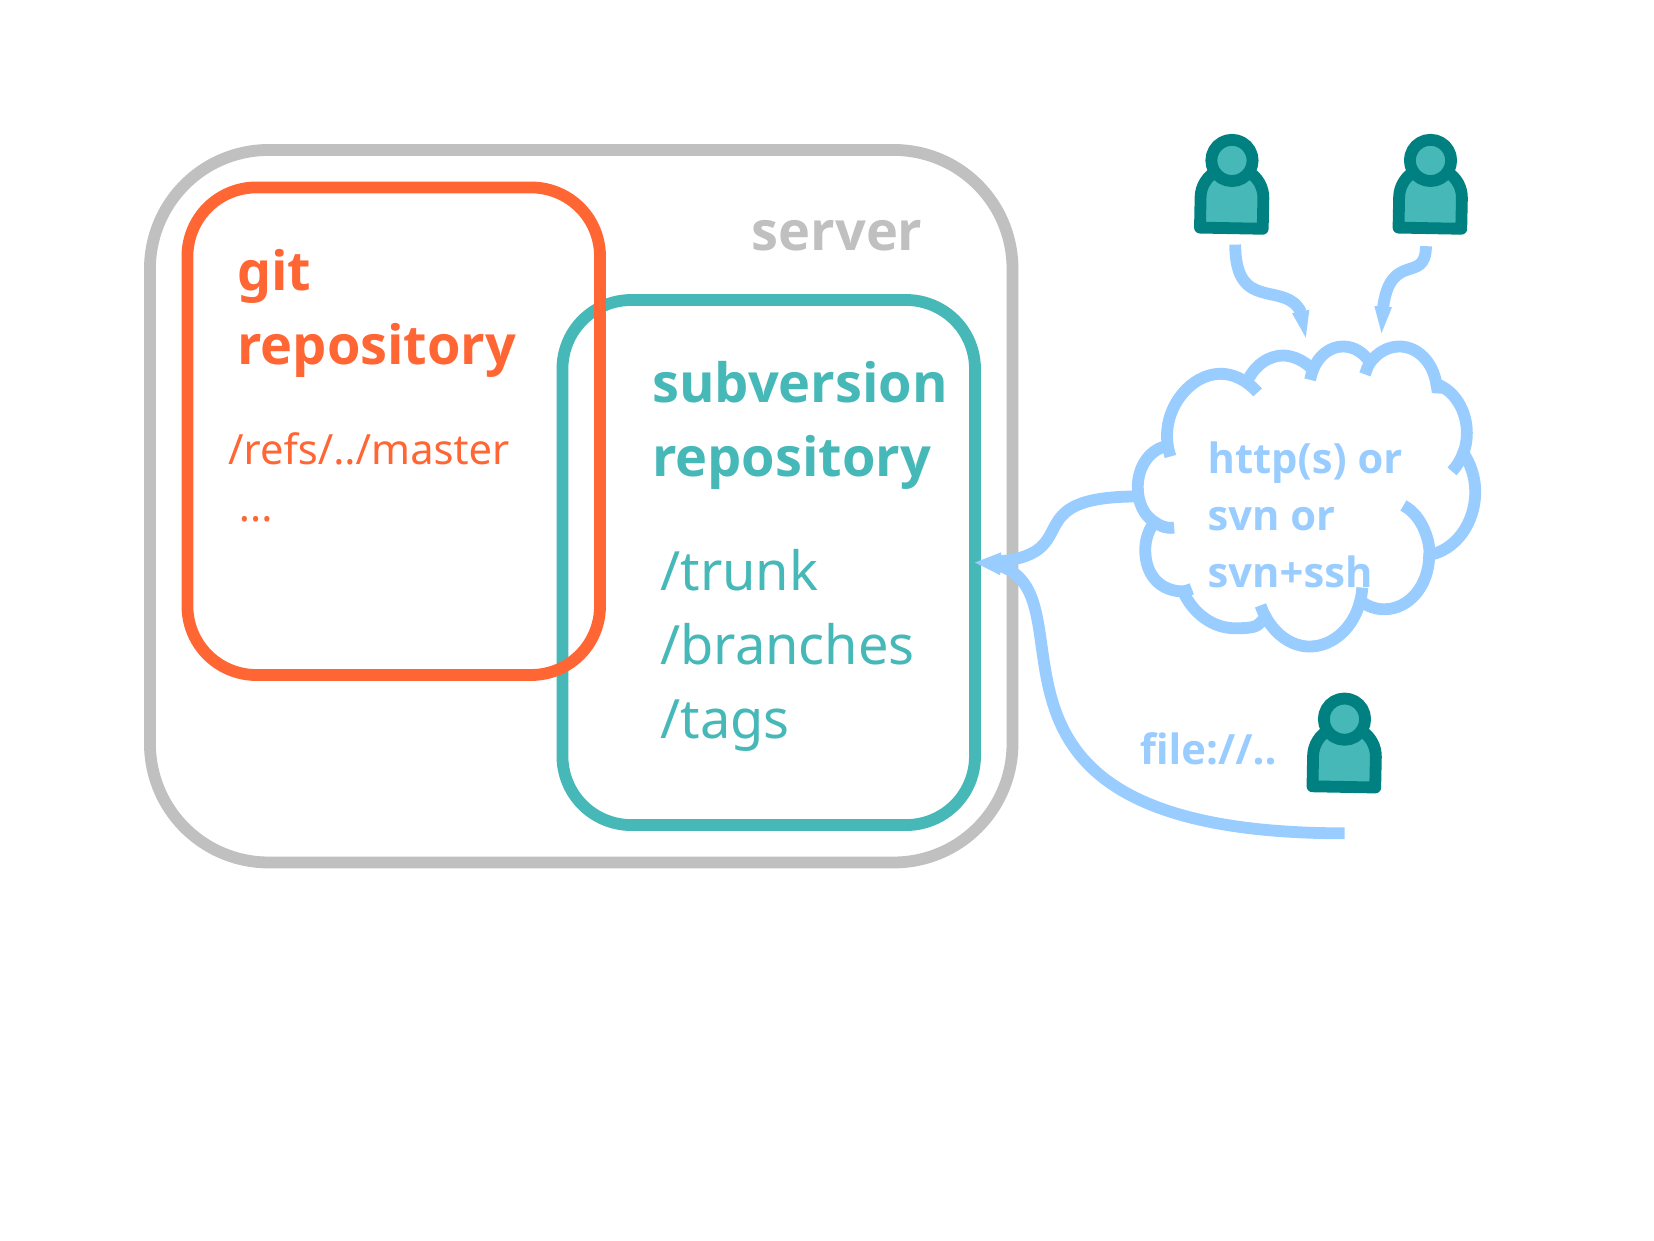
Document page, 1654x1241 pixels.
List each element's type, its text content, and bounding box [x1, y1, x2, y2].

text_box /refs/../master ... [202, 412, 526, 524]
text_box /trunk /branches /tags [645, 525, 938, 729]
text_box subversion repository [637, 337, 973, 478]
text_box file://.. [1125, 712, 1282, 776]
text_box http(s) or svn or svn+ssh [1192, 421, 1413, 582]
text_box server [736, 184, 938, 263]
text_box [1200, 139, 1264, 229]
text_box [1312, 698, 1376, 788]
text_box git repository [222, 225, 526, 366]
text_box [1398, 139, 1462, 229]
